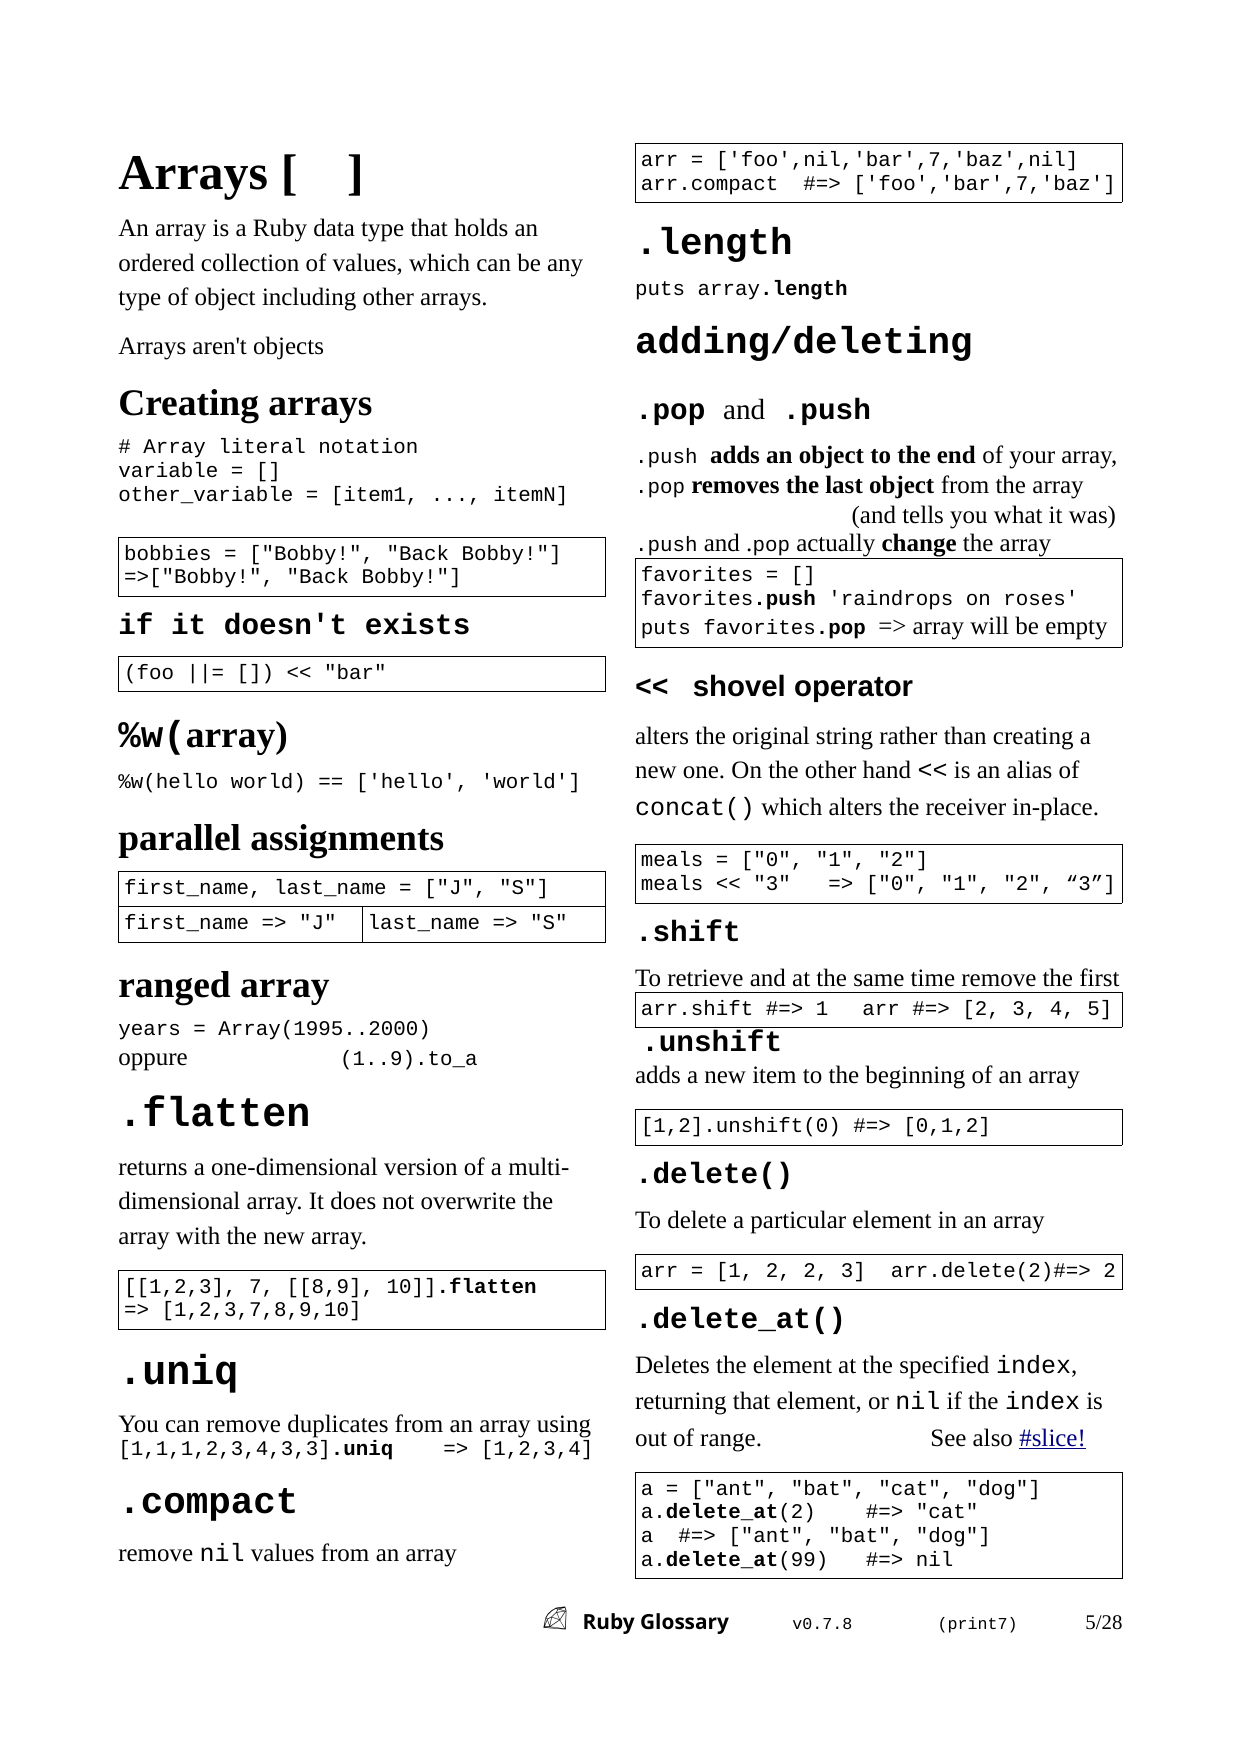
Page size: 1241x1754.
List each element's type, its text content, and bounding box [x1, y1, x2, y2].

subtitle parallel assignments [118, 816, 605, 859]
text An array is a Ruby data type that holds an ordered collection of values, which can be any type of object including other arrays. [118, 213, 605, 311]
text .unshift [635, 1028, 1122, 1060]
table_header (foo ||= []) << "bar" [119, 657, 605, 691]
text [1,1,1,2,3,4,3,3].uniq => [1,2,3,4] [118, 1438, 605, 1462]
text remove nil values from an array [118, 1538, 605, 1568]
subtitle Arrays [ ] [118, 143, 605, 201]
subtitle .flatten [118, 1092, 605, 1139]
table_header meals = ["0", "1", "2"] meals << "3" => ["0", "1", "2", “3”] [636, 845, 1122, 902]
text .push and .pop actually change the array [635, 528, 1122, 558]
text years = Array(1995..2000) [118, 1018, 605, 1042]
subtitle << shovel operator [635, 661, 1122, 708]
subtitle .pop and .push [635, 392, 1122, 428]
subtitle .compact [118, 1483, 605, 1525]
text other_variable = [item1, ..., itemN] [118, 484, 605, 507]
table_header arr = ['foo',nil,'bar',7,'baz',nil] arr.compact #=> ['foo','bar',7,'baz'] [636, 144, 1122, 202]
text Arrays aren't objects [118, 331, 605, 360]
text alters the original string rather than creating a new one. On the other hand << is an alias of concat() which alters the receiver in-place. [635, 721, 1122, 823]
text Deletes the element at the specified index, returning that element, or nil if the index is out of range. See also #slice! [635, 1350, 1122, 1452]
table_header arr.shift #=> 1 arr #=> [2, 3, 4, 5] [636, 993, 1122, 1027]
subtitle Creating arrays [118, 381, 605, 424]
text adds a new item to the beginning of an array [635, 1060, 1122, 1089]
table_header bobbies = ["Bobby!", "Back Bobby!"] =>["Bobby!", "Back Bobby!"] [119, 538, 605, 596]
picture [541, 1605, 567, 1630]
table_header a = ["ant", "bat", "cat", "dog"] a.delete_at(2) #=> "cat" a #=> ["ant", "bat", "dog"] a.delete_at(99) #=> nil [636, 1473, 1122, 1578]
text .push adds an object to the end of your array, .pop removes the last object from the array [635, 441, 1122, 500]
subtitle .delete_at() [635, 1304, 1122, 1337]
text (and tells you what it was) [635, 500, 1122, 528]
text # Array literal notation [118, 436, 605, 460]
text oppure (1..9).to_a [118, 1042, 605, 1071]
text %w(hello world) == ['hello', 'world'] [118, 771, 605, 795]
table_header first_name, last_name = ["J", "S"] [119, 872, 605, 906]
table_header favorites = [] favorites.push 'raindrops on roses' puts favorites.pop => array will be empty [636, 559, 1122, 647]
text returns a one-dimensional version of a multi-dimensional array. It does not overwrite the array with the new array. [118, 1152, 605, 1249]
text puts array.length [635, 278, 1122, 302]
text To delete a particular element in an array [635, 1205, 1122, 1234]
subtitle adding/deleting [635, 322, 1122, 365]
text You can remove duplicates from an array using [118, 1409, 605, 1438]
subtitle ranged array [118, 962, 605, 1006]
table_header [1,2].unshift(0) #=> [0,1,2] [636, 1110, 1122, 1144]
table_cell first_name => "J" [119, 907, 362, 942]
subtitle .uniq [118, 1350, 605, 1397]
subtitle if it doesn't exists [118, 610, 605, 644]
text variable = [] [118, 460, 605, 484]
subtitle %w(array) [118, 712, 605, 758]
table_cell last_name => "S" [363, 907, 605, 942]
table_header [[1,2,3], 7, [[8,9], 10]].flatten => [1,2,3,7,8,9,10] [119, 1271, 605, 1329]
text To retrieve and at the same time remove the first [635, 963, 1122, 992]
subtitle .delete() [635, 1159, 1122, 1193]
table_header arr = [1, 2, 2, 3] arr.delete(2)#=> 2 [636, 1255, 1122, 1289]
subtitle .length [635, 223, 1122, 265]
subtitle .shift [635, 917, 1122, 950]
